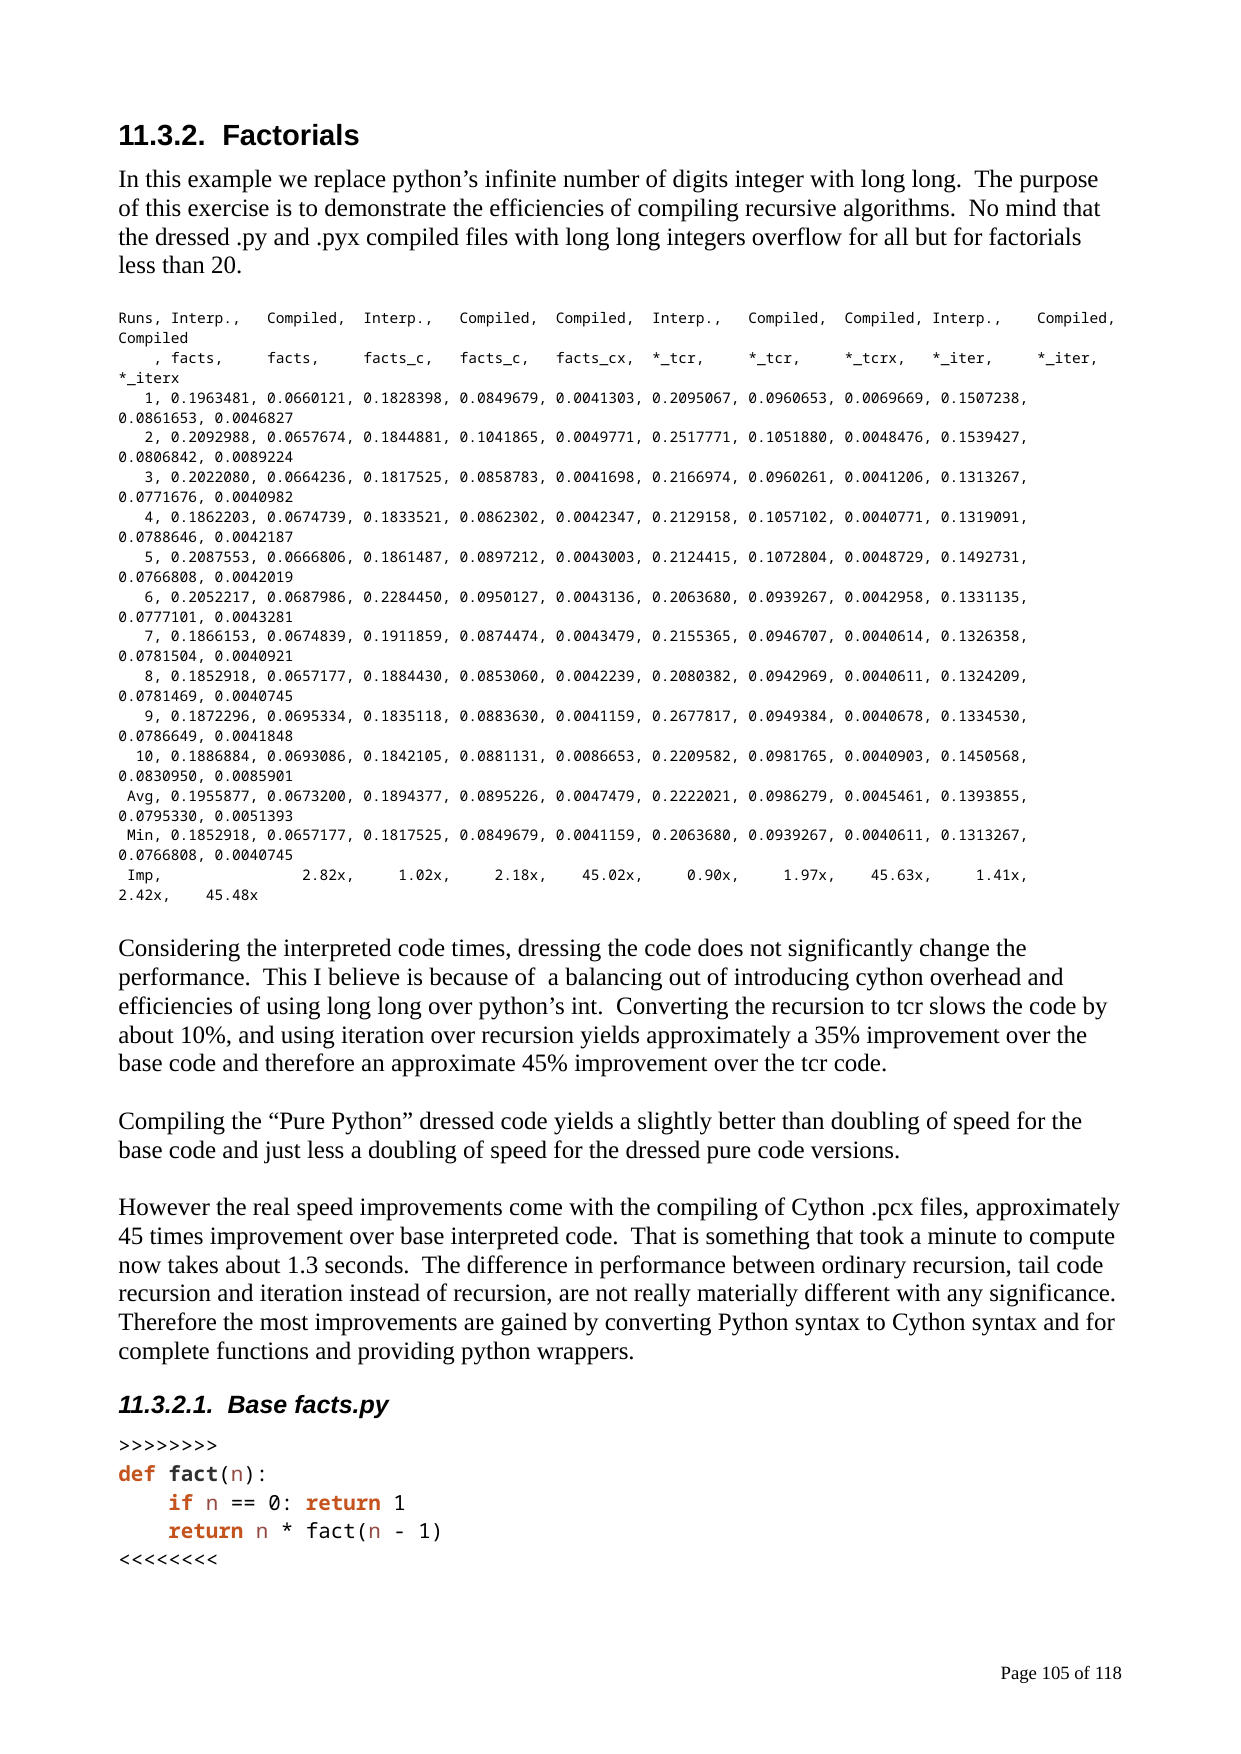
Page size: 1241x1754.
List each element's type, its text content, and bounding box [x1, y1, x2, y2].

text Runs, Interp., Compiled, Interp., Compiled, Compiled, Interp., Compiled, Compiled, Interp., Compiled, Compiled [118, 308, 1122, 348]
text def fact(n): if n == 0: return 1 return n * fact(n - 1) <<<<<<<< [118, 1459, 1122, 1573]
text 8, 0.1852918, 0.0657177, 0.1884430, 0.0853060, 0.0042239, 0.2080382, 0.0942969, 0.0040611, 0.1324209, 0.0781469, 0.0040745 [118, 666, 1122, 706]
text Avg, 0.1955877, 0.0673200, 0.1894377, 0.0895226, 0.0047479, 0.2222021, 0.0986279, 0.0045461, 0.1393855, 0.0795330, 0.0051393 [118, 785, 1122, 825]
text 3, 0.2022080, 0.0664236, 0.1817525, 0.0858783, 0.0041698, 0.2166974, 0.0960261, 0.0041206, 0.1313267, 0.0771676, 0.0040982 [118, 467, 1122, 507]
text In this example we replace python’s infinite number of digits integer with long long. The purpose of this exercise is to demonstrate the efficiencies of compiling recursive algorithms. No mind that the dressed .py and .pyx compiled files with long long integers overflow for all but for factorials less than 20. [118, 164, 1122, 279]
text 9, 0.1872296, 0.0695334, 0.1835118, 0.0883630, 0.0041159, 0.2677817, 0.0949384, 0.0040678, 0.1334530, 0.0786649, 0.0041848 [118, 706, 1122, 746]
text However the real speed improvements come with the compiling of Cython .pcx files, approximately 45 times improvement over base interpreted code. That is something that took a minute to compute now takes about 1.3 seconds. The difference in performance between ordinary recursion, tail code recursion and iteration instead of recursion, are not really materially different with any significance. Therefore the most improvements are gained by converting Python syntax to Cython syntax and for complete functions and providing python wrappers. [118, 1192, 1122, 1365]
text Considering the interpreted code times, dressing the code does not significantly change the performance. This I believe is because of a balancing out of introducing cython overhead and efficiencies of using long long over python’s int. Converting the recursion to tcr slows the code by about 10%, and using iteration over recursion yields approximately a 35% improvement over the base code and therefore an approximate 45% improvement over the tcr code. [118, 933, 1122, 1077]
subtitle Base facts.py [118, 1390, 1122, 1418]
text , facts, facts, facts_c, facts_c, facts_cx, *_tcr, *_tcr, *_tcrx, *_iter, *_iter, *_iterx [118, 348, 1122, 387]
text >>>>>>>> [118, 1431, 1122, 1459]
text 7, 0.1866153, 0.0674839, 0.1911859, 0.0874474, 0.0043479, 0.2155365, 0.0946707, 0.0040614, 0.1326358, 0.0781504, 0.0040921 [118, 626, 1122, 666]
text Imp, 2.82x, 1.02x, 2.18x, 45.02x, 0.90x, 1.97x, 45.63x, 1.41x, 2.42x, 45.48x [118, 865, 1122, 905]
subtitle Factorials [118, 118, 1122, 152]
text 4, 0.1862203, 0.0674739, 0.1833521, 0.0862302, 0.0042347, 0.2129158, 0.1057102, 0.0040771, 0.1319091, 0.0788646, 0.0042187 [118, 507, 1122, 547]
text 2, 0.2092988, 0.0657674, 0.1844881, 0.1041865, 0.0049771, 0.2517771, 0.1051880, 0.0048476, 0.1539427, 0.0806842, 0.0089224 [118, 427, 1122, 467]
text 1, 0.1963481, 0.0660121, 0.1828398, 0.0849679, 0.0041303, 0.2095067, 0.0960653, 0.0069669, 0.1507238, 0.0861653, 0.0046827 [118, 387, 1122, 427]
text 10, 0.1886884, 0.0693086, 0.1842105, 0.0881131, 0.0086653, 0.2209582, 0.0981765, 0.0040903, 0.1450568, 0.0830950, 0.0085901 [118, 746, 1122, 785]
text Min, 0.1852918, 0.0657177, 0.1817525, 0.0849679, 0.0041159, 0.2063680, 0.0939267, 0.0040611, 0.1313267, 0.0766808, 0.0040745 [118, 825, 1122, 865]
text 6, 0.2052217, 0.0687986, 0.2284450, 0.0950127, 0.0043136, 0.2063680, 0.0939267, 0.0042958, 0.1331135, 0.0777101, 0.0043281 [118, 586, 1122, 626]
text 5, 0.2087553, 0.0666806, 0.1861487, 0.0897212, 0.0043003, 0.2124415, 0.1072804, 0.0048729, 0.1492731, 0.0766808, 0.0042019 [118, 547, 1122, 586]
text Compiling the “Pure Python” dressed code yields a slightly better than doubling of speed for the base code and just less a doubling of speed for the dressed pure code versions. [118, 1106, 1122, 1163]
